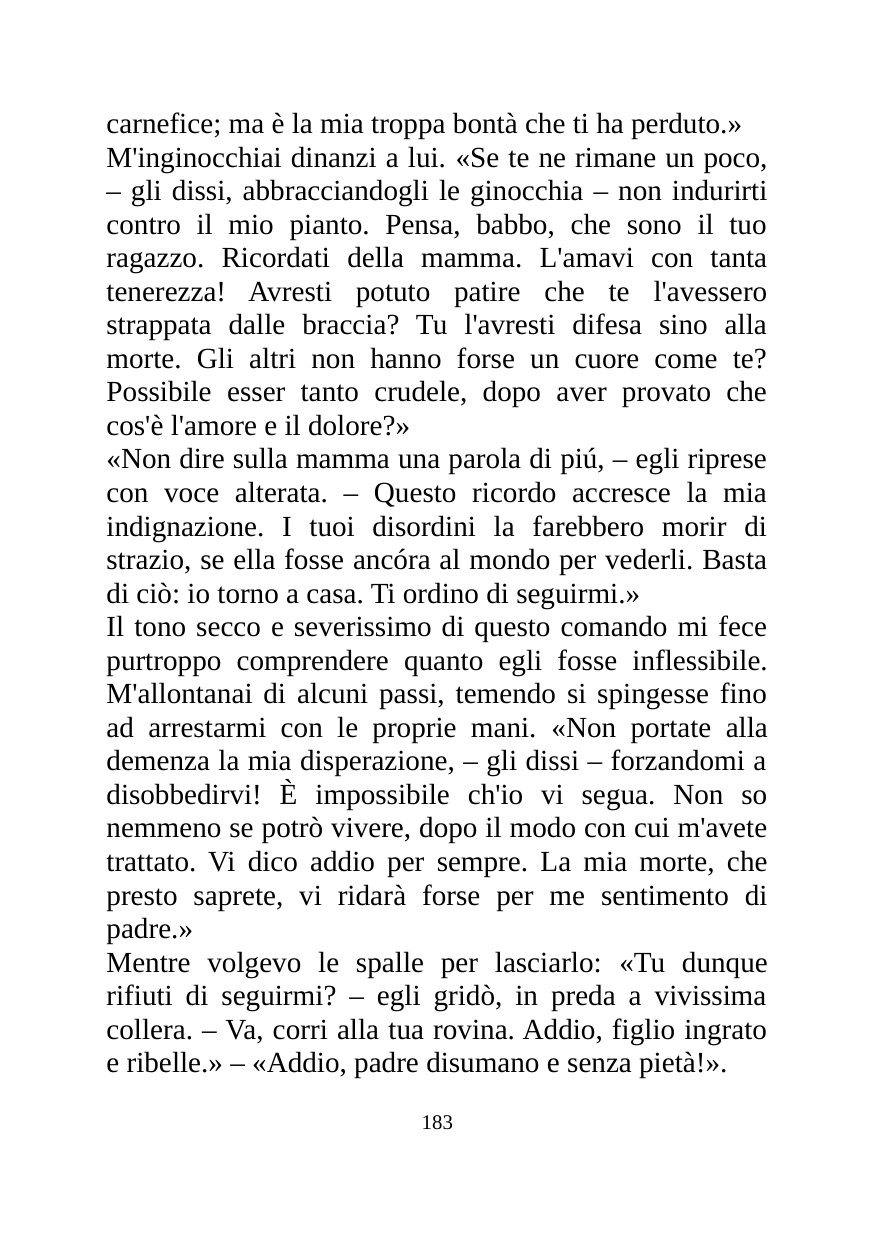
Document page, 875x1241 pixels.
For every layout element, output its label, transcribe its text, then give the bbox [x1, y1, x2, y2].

text M'inginocchiai dinanzi a lui. «Se te ne rimane un poco, ‒ gli dissi, abbracciandogli le ginocchia ‒ non indurirti contro il mio pianto. Pensa, babbo, che sono il tuo ragazzo. Ricordati della mamma. L'amavi con tanta tenerezza! Avresti potuto patire che te l'avessero strappata dalle braccia? Tu l'avresti difesa sino alla morte. Gli altri non hanno forse un cuore come te? Possibile esser tanto crudele, dopo aver provato che cos'è l'amore e il dolore?» [106, 140, 768, 442]
text «Non dire sulla mamma una parola di piú, ‒ egli riprese con voce alterata. ‒ Questo ricordo accresce la mia indignazione. I tuoi disordini la farebbero morir di strazio, se ella fosse ancóra al mondo per vederli. Basta di ciò: io torno a casa. Ti ordino di seguirmi.» [106, 442, 768, 609]
text Mentre volgevo le spalle per lasciarlo: «Tu dunque rifiuti di seguirmi? ‒ egli gridò, in preda a vivissima collera. ‒ Va, corri alla tua rovina. Addio, figlio ingrato e ribelle.» ‒ «Addio, padre disumano e senza pietà!». [106, 945, 768, 1079]
text carnefice; ma è la mia troppa bontà che ti ha perduto.» [106, 106, 768, 140]
text Il tono secco e severissimo di questo comando mi fece purtroppo comprendere quanto egli fosse inflessibile. M'allontanai di alcuni passi, temendo si spingesse fino ad arrestarmi con le proprie mani. «Non portate alla demenza la mia disperazione, ‒ gli dissi ‒ forzandomi a disobbedirvi! È impossibile ch'io vi segua. Non so nemmeno se potrò vivere, dopo il modo con cui m'avete trattato. Vi dico addio per sempre. La mia morte, che presto saprete, vi ridarà forse per me sentimento di padre.» [106, 609, 768, 945]
